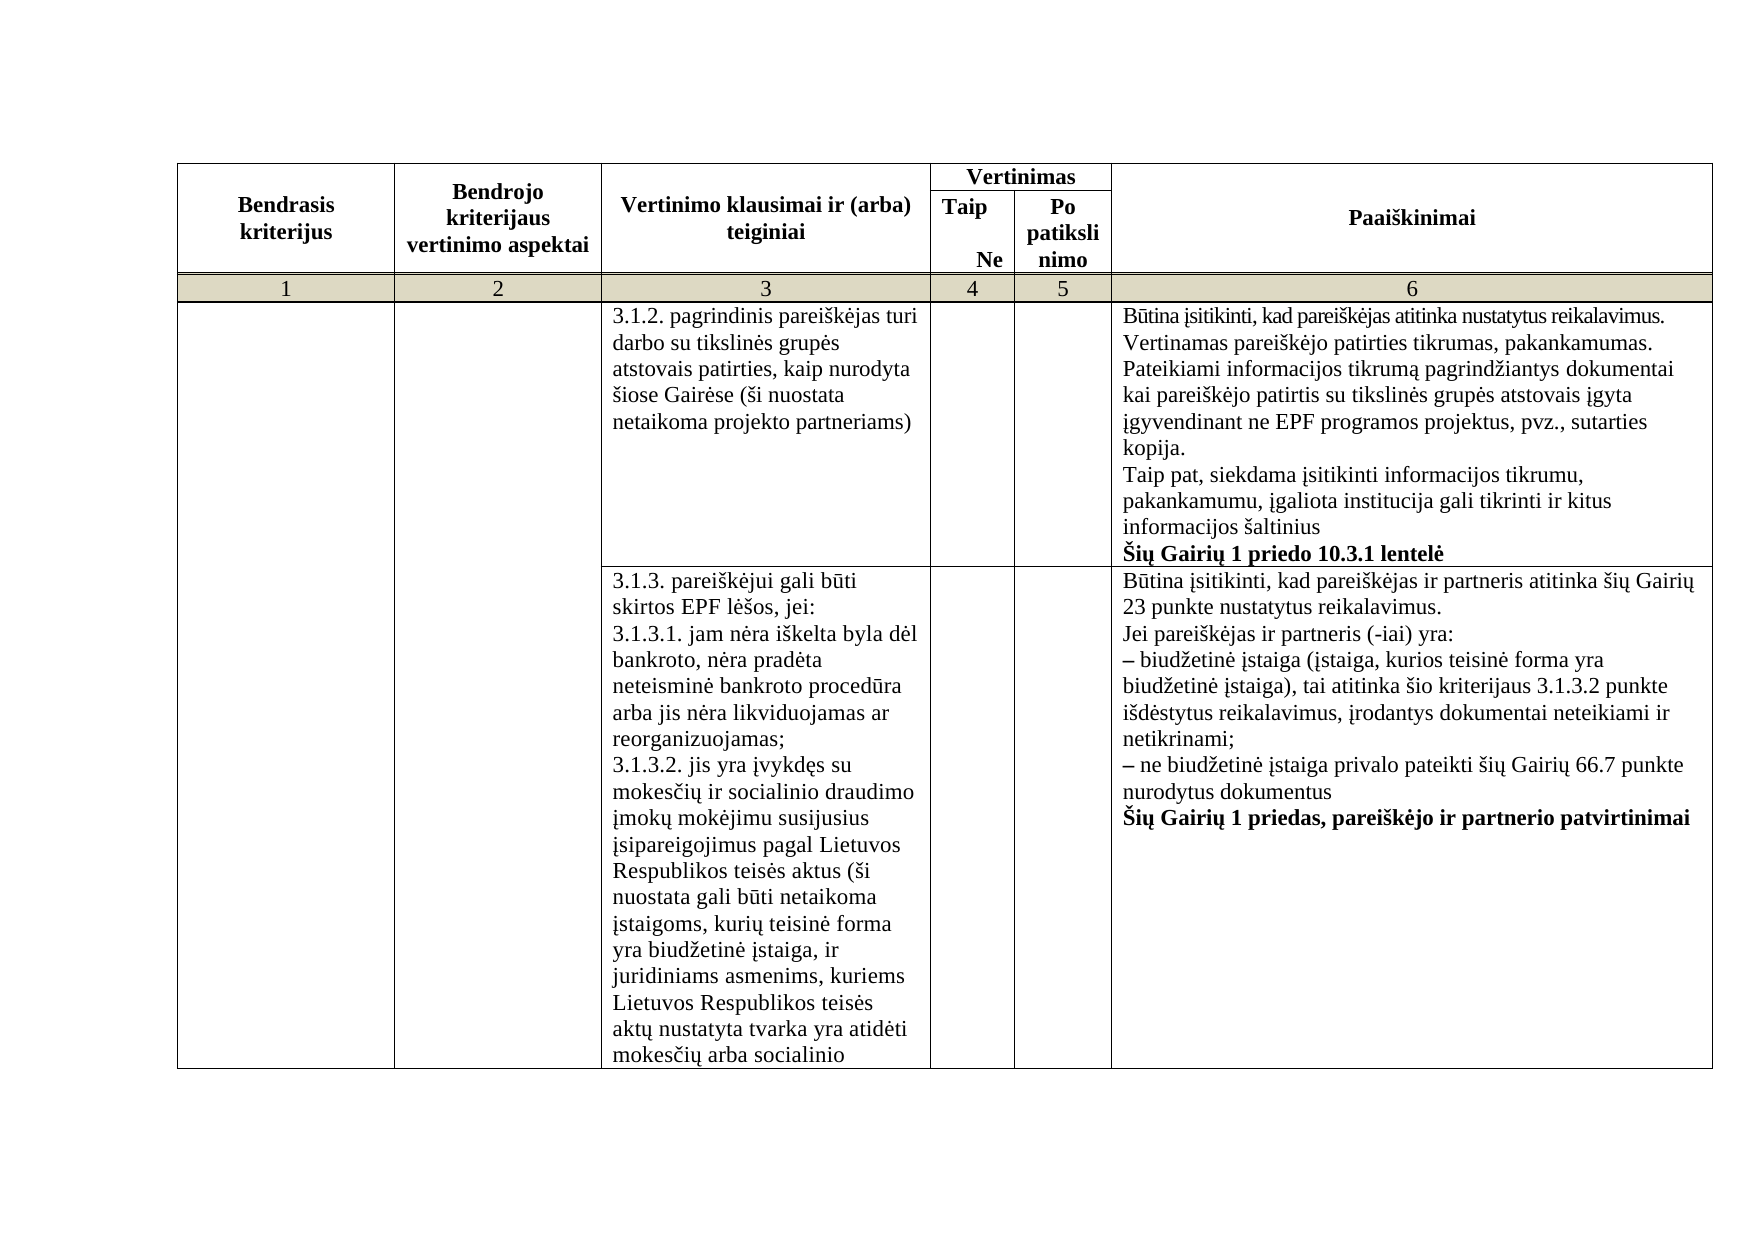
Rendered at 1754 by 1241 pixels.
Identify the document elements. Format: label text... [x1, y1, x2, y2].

table_header Bendrojo kriterijaus vertinimo aspektai [395, 164, 601, 272]
table_cell 4 [931, 275, 1014, 301]
table_cell Būtina įsitikinti, kad pareiškėjas ir partneris atitinka šių Gairių 23 punkte nustatytus reikalavimus. Jei pareiškėjas ir partneris (-iai) yra: – biudžetinė įstaiga (įstaiga, kurios teisinė forma yra biudžetinė įstaiga), tai atitinka šio kriterijaus 3.1.3.2 punkte išdėstytus reikalavimus, įrodantys dokumentai neteikiami ir netikrinami; – ne biudžetinė įstaiga privalo pateikti šių Gairių 66.7 punkte nurodytus dokumentus Šių Gairių 1 priedas, pareiškėjo ir partnerio patvirtinimai [1112, 567, 1712, 1068]
table_cell 2 [395, 275, 601, 301]
table_cell 3.1.2. pagrindinis pareiškėjas turi darbo su tikslinės grupės atstovais patirties, kaip nurodyta šiose Gairėse (ši nuostata netaikoma projekto partneriams) [602, 303, 930, 566]
table_cell [1015, 303, 1111, 566]
table_header Vertinimas [931, 164, 1111, 190]
table_header Paaiškinimai [1112, 164, 1712, 272]
table_cell Būtina įsitikinti, kad pareiškėjas atitinka nustatytus reikalavimus. Vertinamas pareiškėjo patirties tikrumas, pakankamumas. Pateikiami informacijos tikrumą pagrindžiantys dokumentai kai pareiškėjo patirtis su tikslinės grupės atstovais įgyta įgyvendinant ne EPF programos projektus, pvz., sutarties kopija. Taip pat, siekdama įsitikinti informacijos tikrumu, pakankamumu, įgaliota institucija gali tikrinti ir kitus informacijos šaltinius Šių Gairių 1 priedo 10.3.1 lentelė [1112, 303, 1712, 566]
table_cell [931, 303, 1014, 566]
table_cell 3.1.3. pareiškėjui gali būti skirtos EPF lėšos, jei: 3.1.3.1. jam nėra iškelta byla dėl bankroto, nėra pradėta neteisminė bankroto procedūra arba jis nėra likviduojamas ar reorganizuojamas; 3.1.3.2. jis yra įvykdęs su mokesčių ir socialinio draudimo įmokų mokėjimu susijusius įsipareigojimus pagal Lietuvos Respublikos teisės aktus (ši nuostata gali būti netaikoma įstaigoms, kurių teisinė forma yra biudžetinė įstaiga, ir juridiniams asmenims, kuriems Lietuvos Respublikos teisės aktų nustatyta tvarka yra atidėti mokesčių arba socialinio [602, 567, 930, 1068]
table_cell [1015, 567, 1111, 1068]
table_cell 6 [1112, 275, 1712, 301]
table_cell [395, 303, 601, 1068]
table_cell 1 [178, 275, 394, 301]
table_cell [178, 303, 394, 1068]
table_cell 5 [1015, 275, 1111, 301]
table_cell Po patikslinimo [1015, 191, 1111, 272]
table_cell Taip Ne [931, 191, 1014, 272]
table_cell 3 [602, 275, 930, 301]
table_header Vertinimo klausimai ir (arba) teiginiai [602, 164, 930, 272]
table_cell [931, 567, 1014, 1068]
table_header Bendrasis kriterijus [178, 164, 394, 272]
